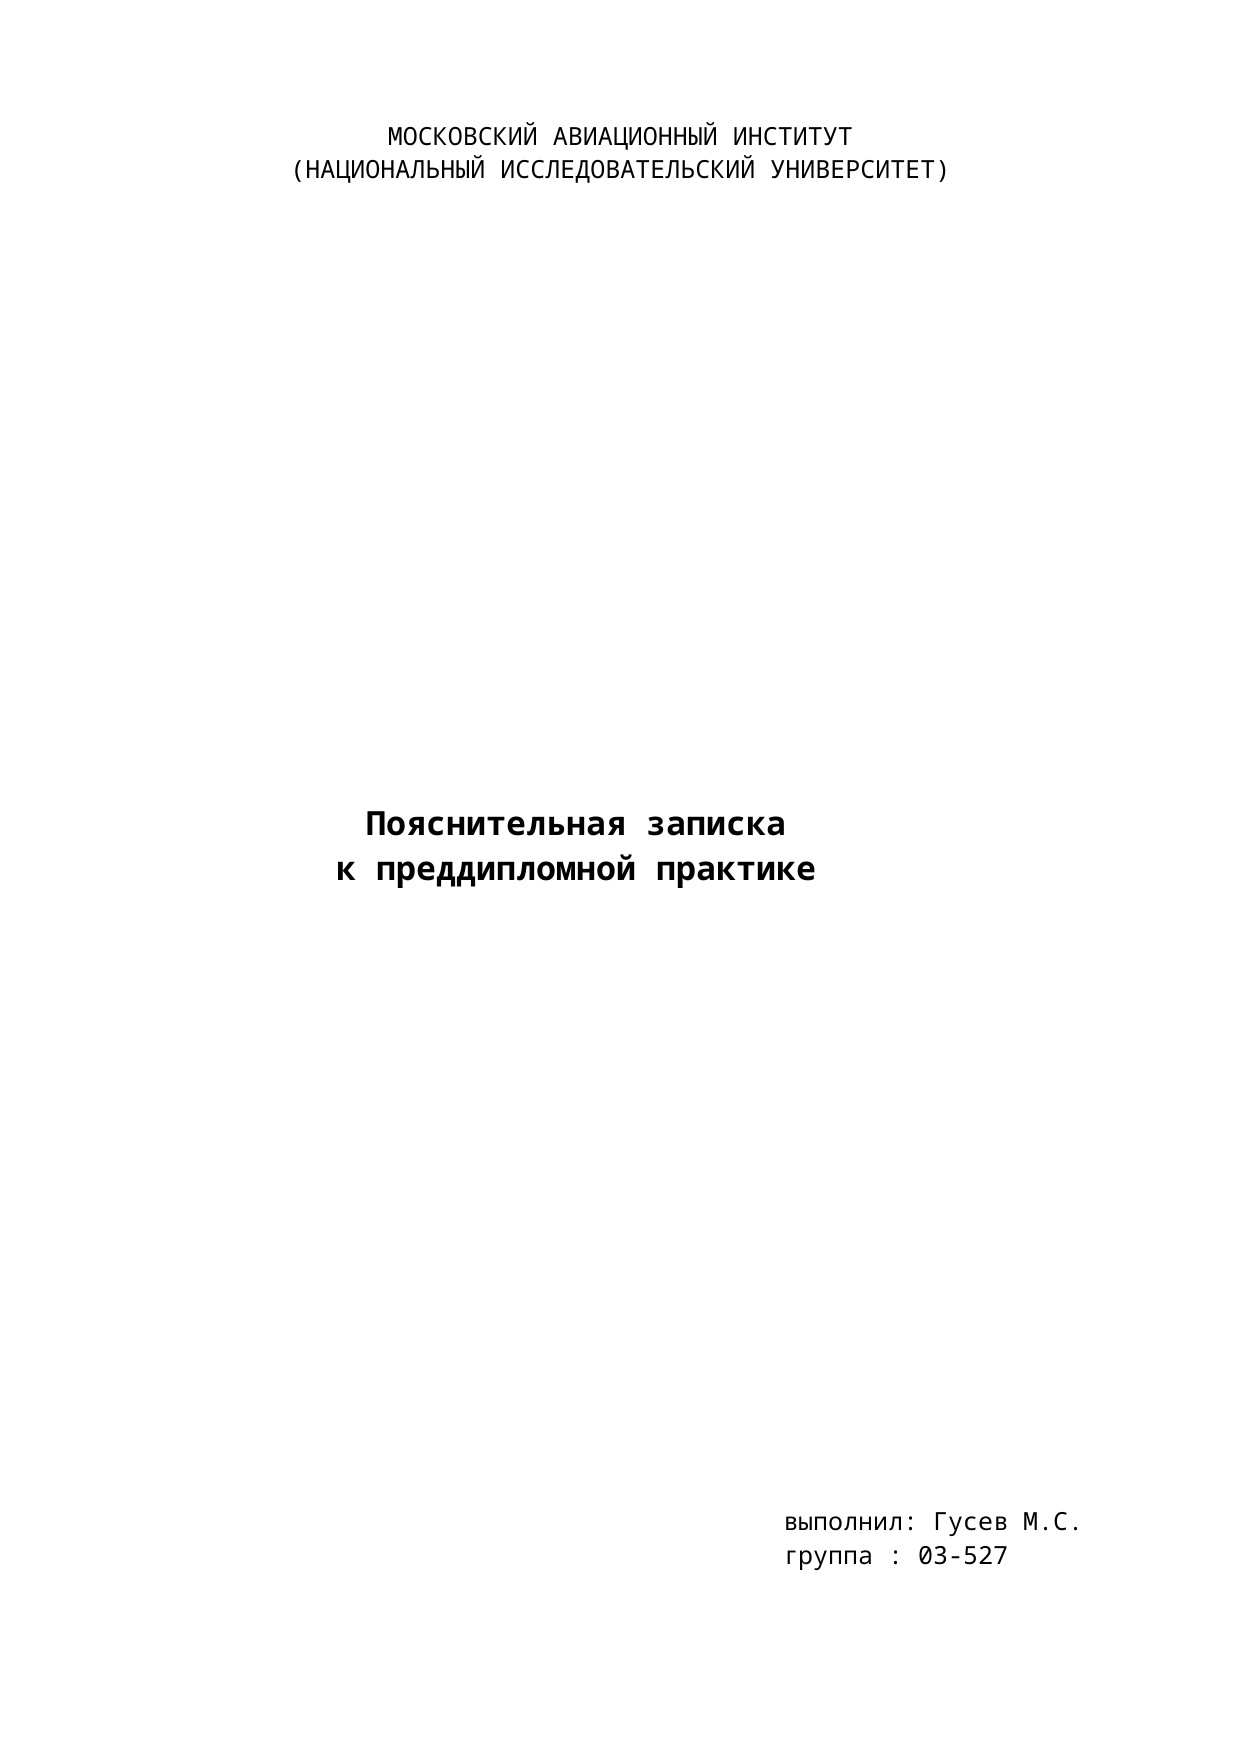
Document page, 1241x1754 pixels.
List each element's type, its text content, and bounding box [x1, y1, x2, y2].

text (НАЦИОНАЛЬНЫЙ ИССЛЕДОВАТЕЛЬСКИЙ УНИВЕРСИТЕТ) [118, 152, 1122, 186]
table_header выполнил: Гусев М.С. группа : 03-527 [783, 1503, 1122, 1606]
text к преддипломной практике [29, 845, 1122, 890]
text Пояснительная записка [29, 799, 1122, 845]
text МОСКОВСКИЙ АВИАЦИОННЫЙ ИНСТИТУТ [118, 118, 1122, 152]
